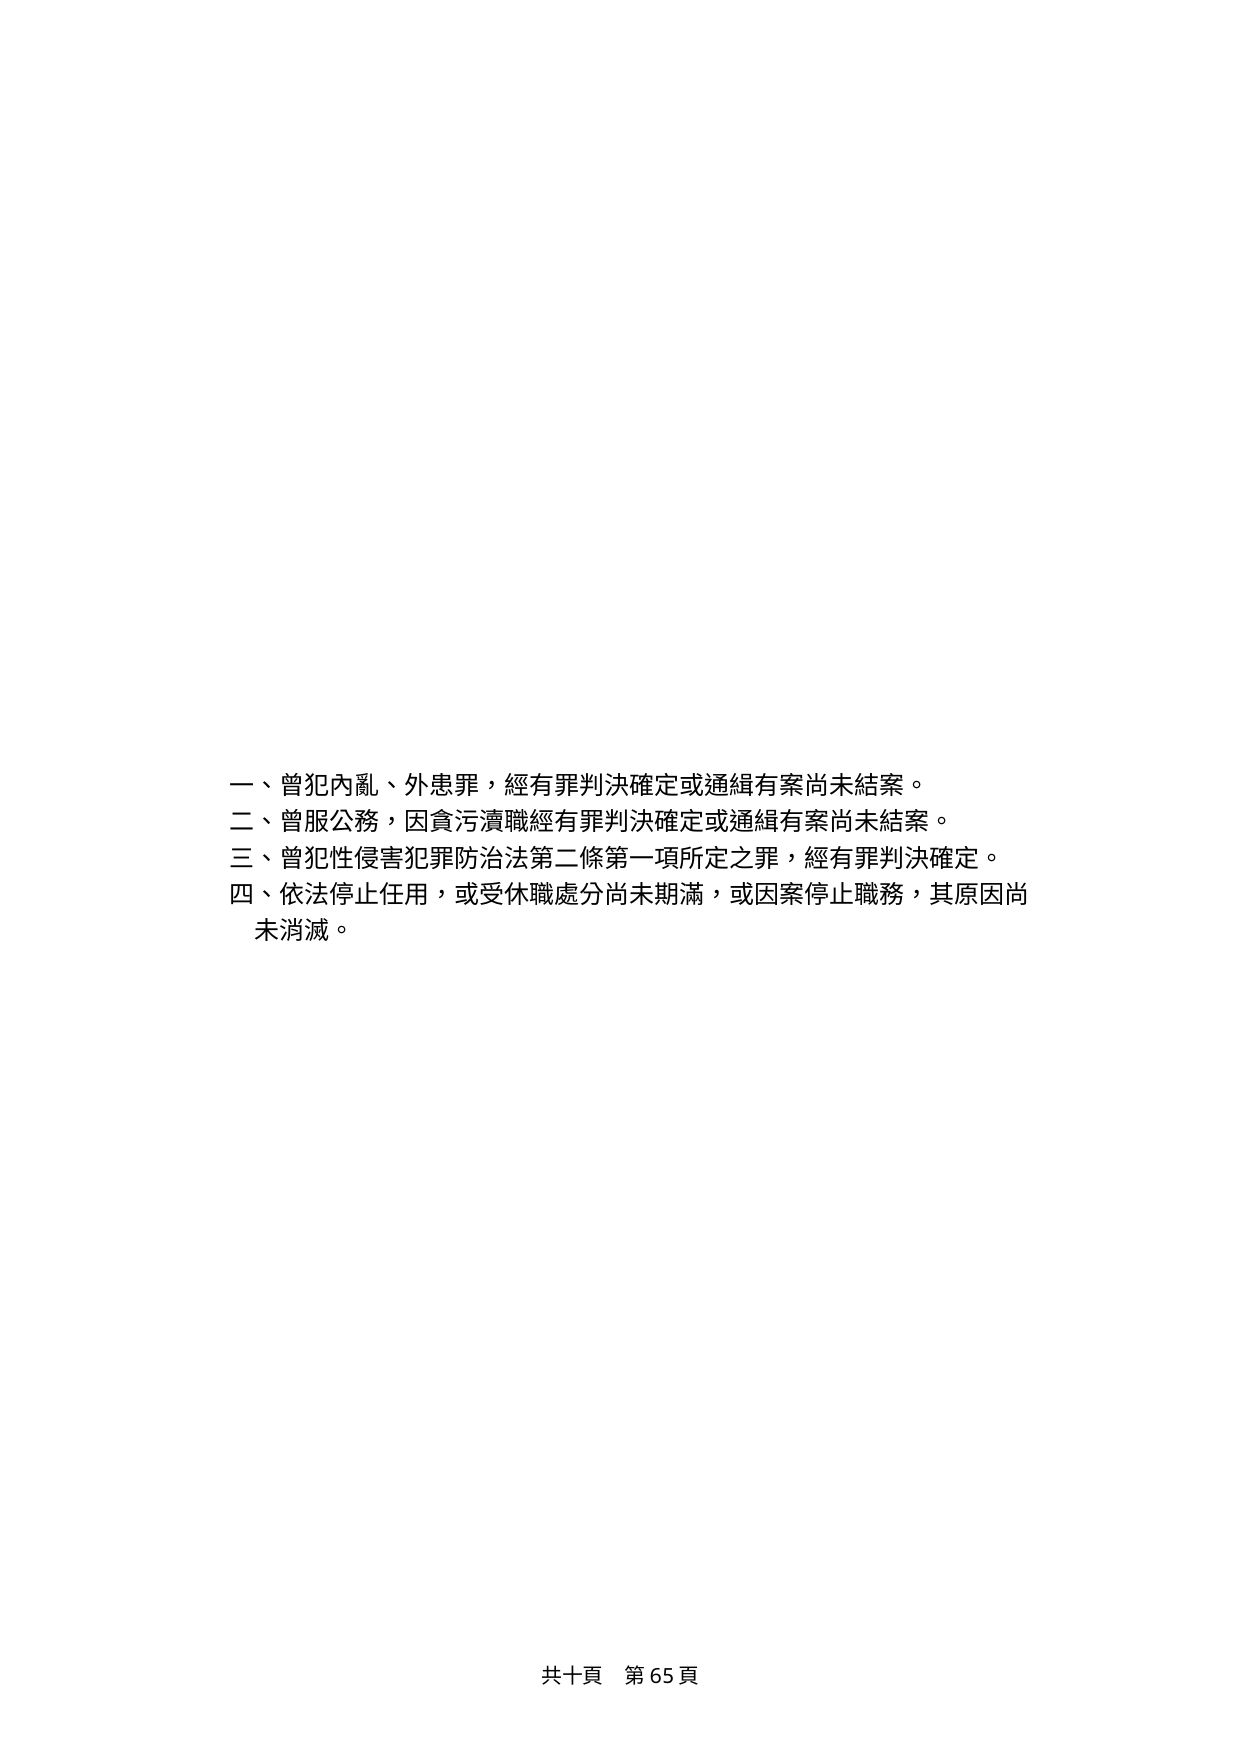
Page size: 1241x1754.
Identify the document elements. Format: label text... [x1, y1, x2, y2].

text 三、曾犯性侵害犯罪防治法第二條第一項所定之罪，經有罪判決確定。 [118, 838, 1122, 874]
text 一、曾犯內亂、外患罪，經有罪判決確定或通緝有案尚未結案。 [118, 766, 1122, 802]
text 二、曾服公務，因貪污瀆職經有罪判決確定或通緝有案尚未結案。 [118, 802, 1122, 838]
text 未消滅。 [118, 911, 1122, 947]
text 四、依法停止任用，或受休職處分尚未期滿，或因案停止職務，其原因尚 [118, 874, 1122, 911]
